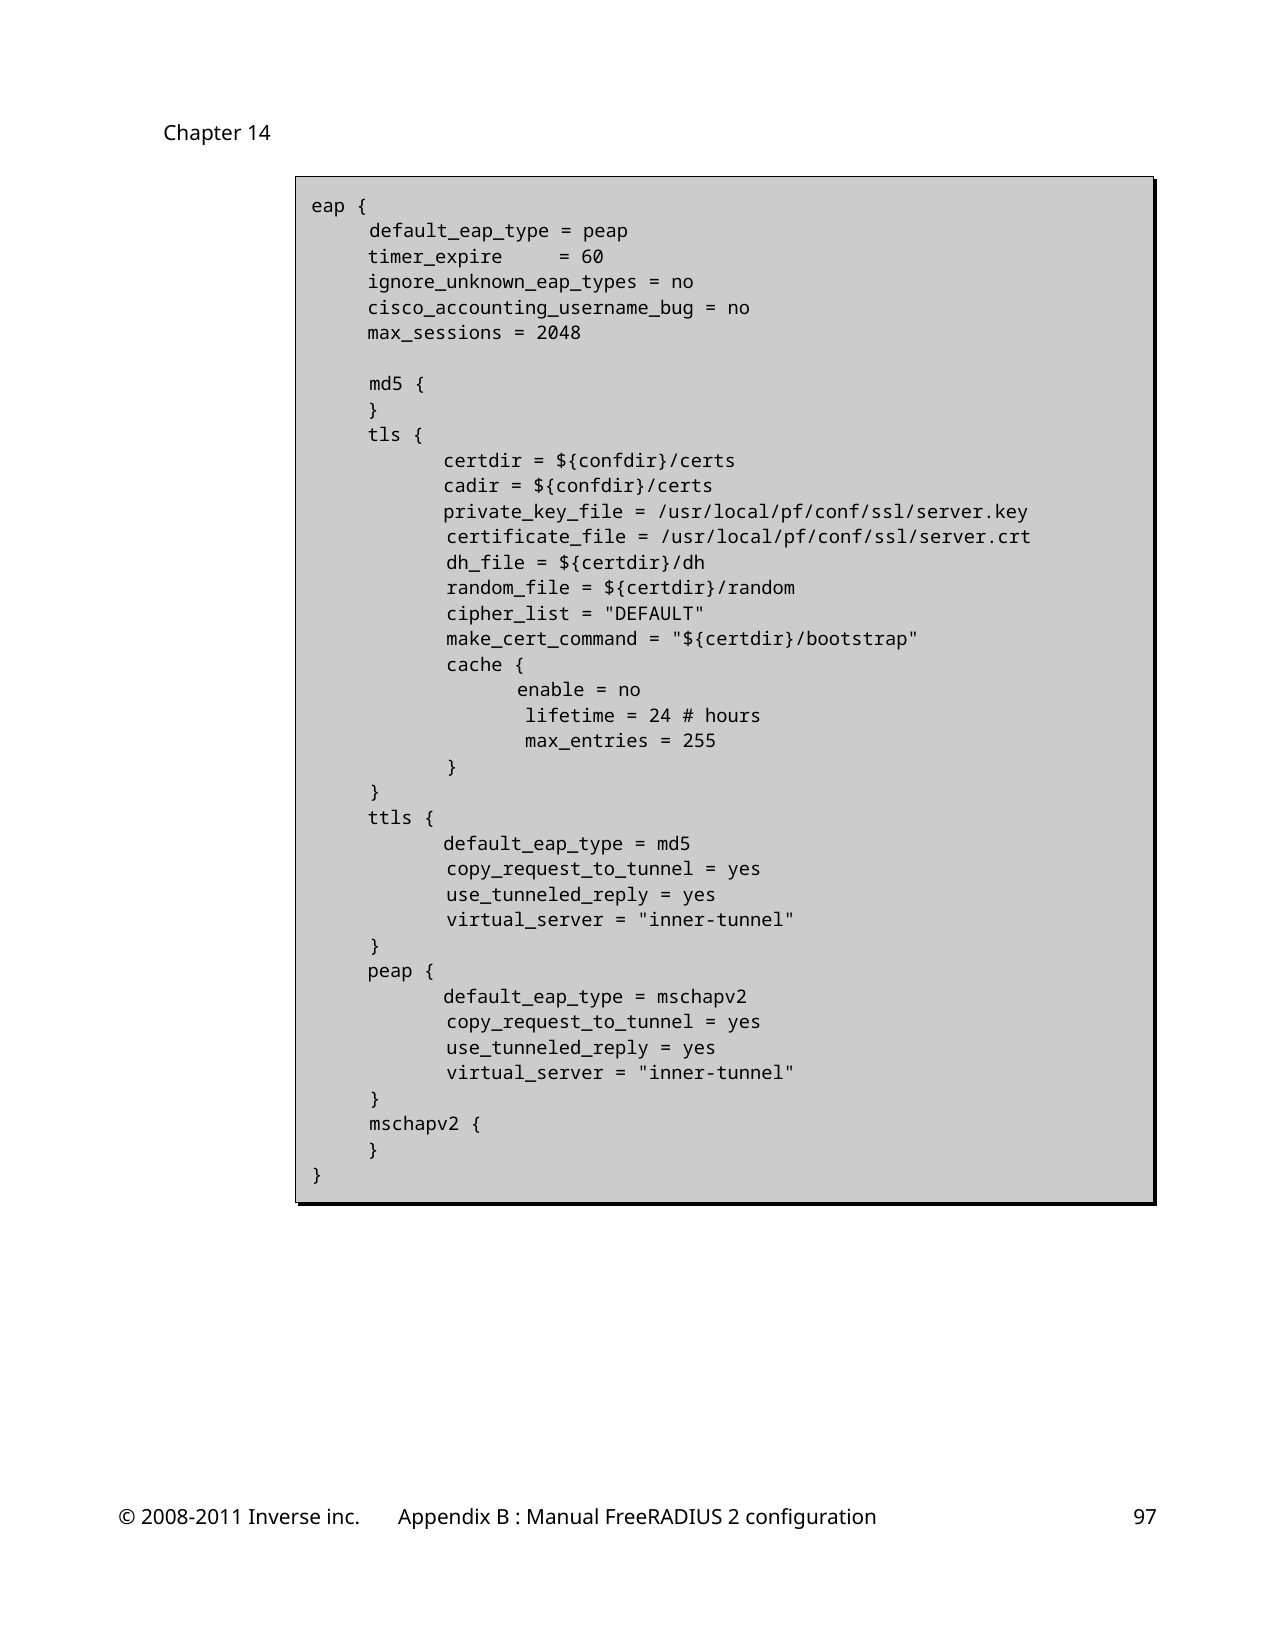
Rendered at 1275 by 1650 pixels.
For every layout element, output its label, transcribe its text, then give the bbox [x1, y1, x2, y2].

text eap { default_eap_type = peap timer_expire = 60 ignore_unknown_eap_types = no cisco_accounting_username_bug = no max_sessions = 2048 md5 { } tls { certdir = ${confdir}/certs cadir = ${confdir}/certs private_key_file = /usr/local/pf/conf/ssl/server.key certificate_file = /usr/local/pf/conf/ssl/server.crt dh_file = ${certdir}/dh random_file = ${certdir}/random cipher_list = "DEFAULT" make_cert_command = "${certdir}/bootstrap" cache { enable = no lifetime = 24 # hours max_entries = 255 } } ttls { default_eap_type = md5 copy_request_to_tunnel = yes use_tunneled_reply = yes virtual_server = "inner-tunnel" } peap { default_eap_type = mschapv2 copy_request_to_tunnel = yes use_tunneled_reply = yes virtual_server = "inner-tunnel" } mschapv2 { } } [296, 177, 1153, 1202]
